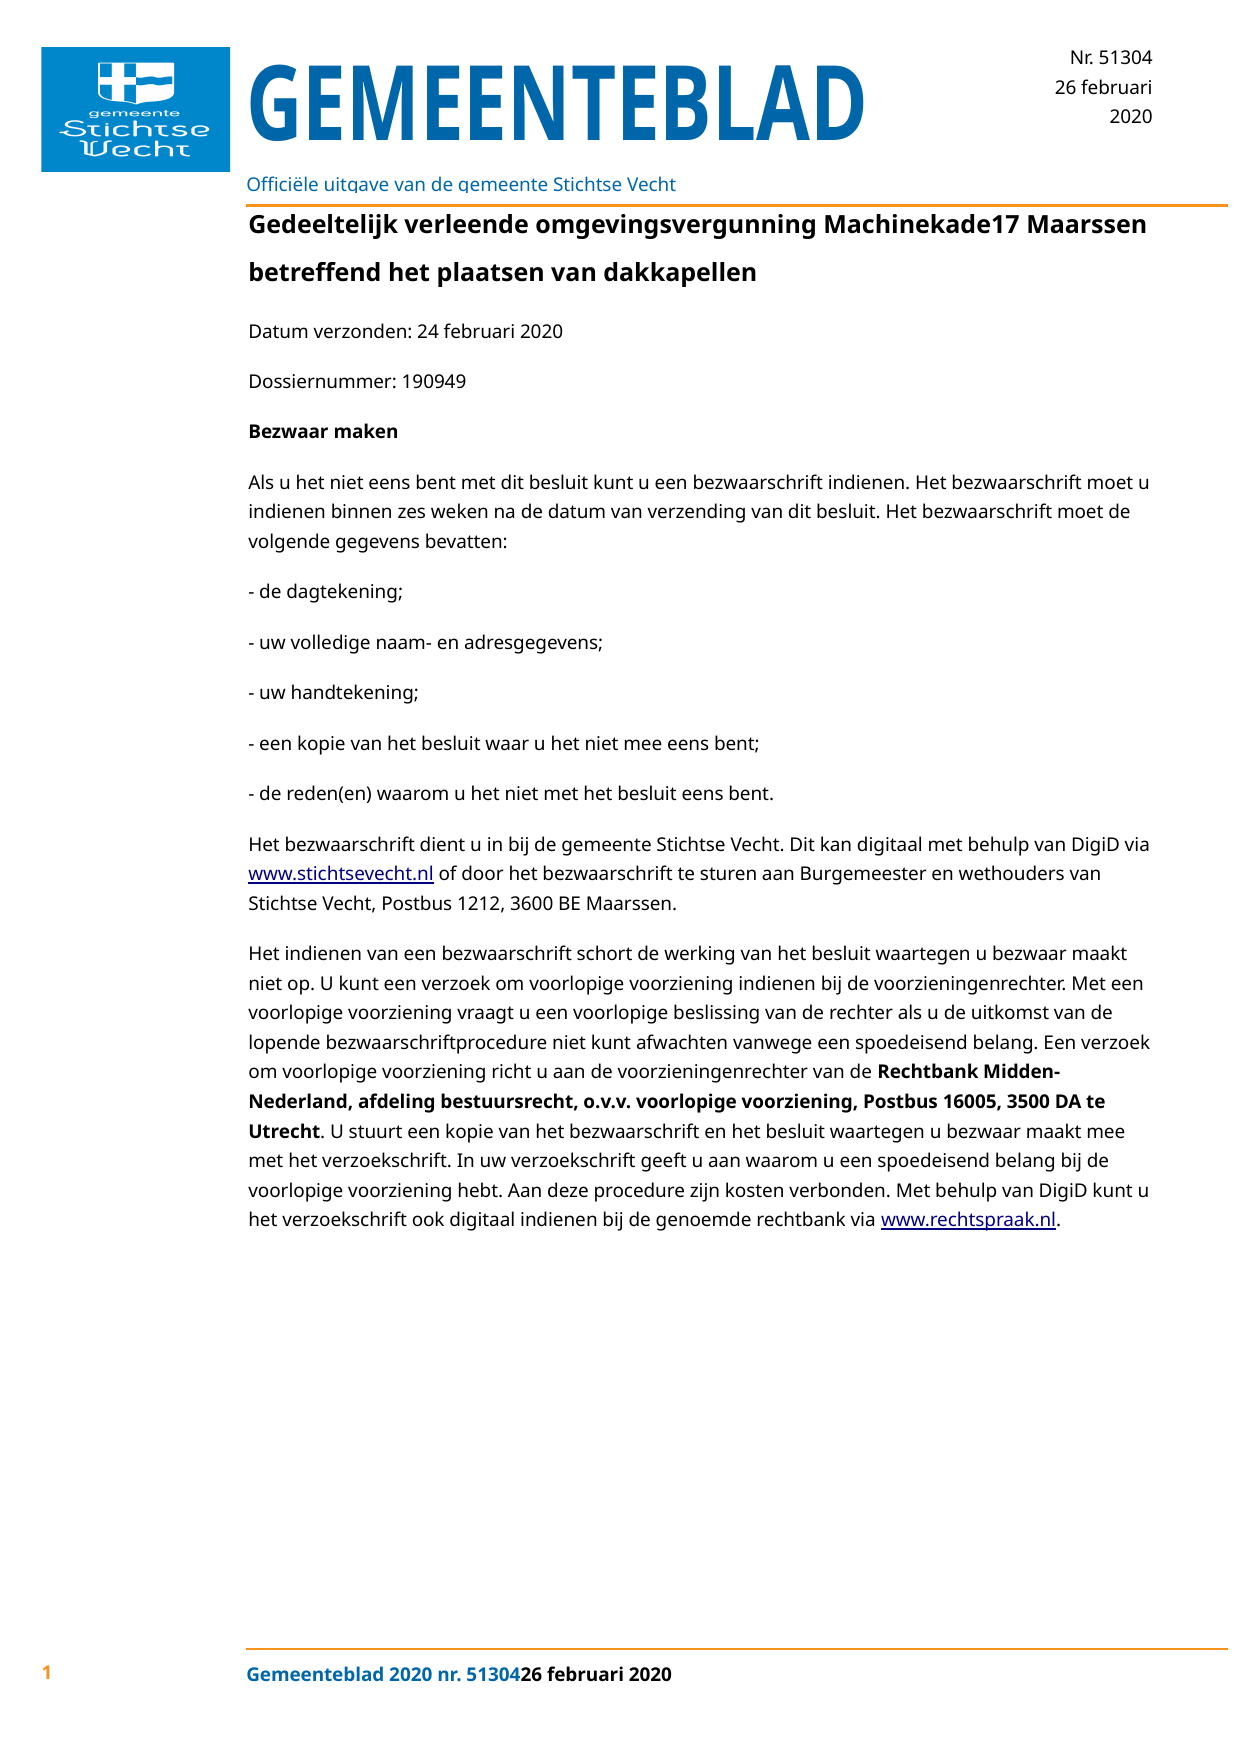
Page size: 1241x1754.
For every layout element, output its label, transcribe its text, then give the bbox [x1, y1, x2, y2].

text Het bezwaarschrift dient u in bij de gemeente Stichtse Vecht. Dit kan digitaal met behulp van DigiD via www.stichtsevecht.nl of door het bezwaarschrift te sturen aan Burgemeester en wethouders van Stichtse Vecht, Postbus 1212, 3600 BE Maarssen. [248, 831, 1152, 916]
text Bezwaar maken [248, 419, 1152, 444]
text Dossiernummer: 190949 [248, 368, 1152, 394]
text - een kopie van het besluit waar u het niet mee eens bent; [248, 730, 1152, 756]
text - de dagtekening; [248, 579, 1152, 604]
picture [99, 63, 135, 101]
text Datum verzonden: 24 februari 2020 [248, 318, 1152, 344]
text - de reden(en) waarom u het niet met het besluit eens bent. [248, 780, 1152, 806]
text Als u het niet eens bent met dit besluit kunt u een bezwaarschrift indienen. Het bezwaarschrift moet u indienen binnen zes weken na de datum van verzending van dit besluit. Het bezwaarschrift moet de volgende gegevens bevatten: [248, 469, 1152, 554]
picture [137, 63, 174, 103]
text - uw handtekening; [248, 679, 1152, 705]
text - uw volledige naam- en adresgegevens; [248, 629, 1152, 655]
text Het indienen van een bezwaarschrift schort de werking van het besluit waartegen u bezwaar maakt niet op. U kunt een verzoek om voorlopige voorziening indienen bij de voorzieningenrechter. Met een voorlopige voorziening vraagt u een voorlopige beslissing van de rechter als u de uitkomst van de lopende bezwaarschriftprocedure niet kunt afwachten vanwege een spoedeisend belang. Een verzoek om voorlopige voorziening richt u aan de voorzieningenrechter van de Rechtbank Midden-Nederland, afdeling bestuursrecht, o.v.v. voorlopige voorziening, Postbus 16005, 3500 DA te Utrecht. U stuurt een kopie van het bezwaarschrift en het besluit waartegen u bezwaar maakt mee met het verzoekschrift. In uw verzoekschrift geeft u aan waarom u een spoedeisend belang bij de voorlopige voorziening hebt. Aan deze procedure zijn kosten verbonden. Met behulp van DigiD kunt u het verzoekschrift ook digitaal indienen bij de genoemde rechtbank via www.rechtspraak.nl. [248, 940, 1152, 1232]
text Gedeeltelijk verleende omgevingsvergunning Machinekade17 Maarssen betreffend het plaatsen van dakkapellen [248, 207, 1152, 288]
